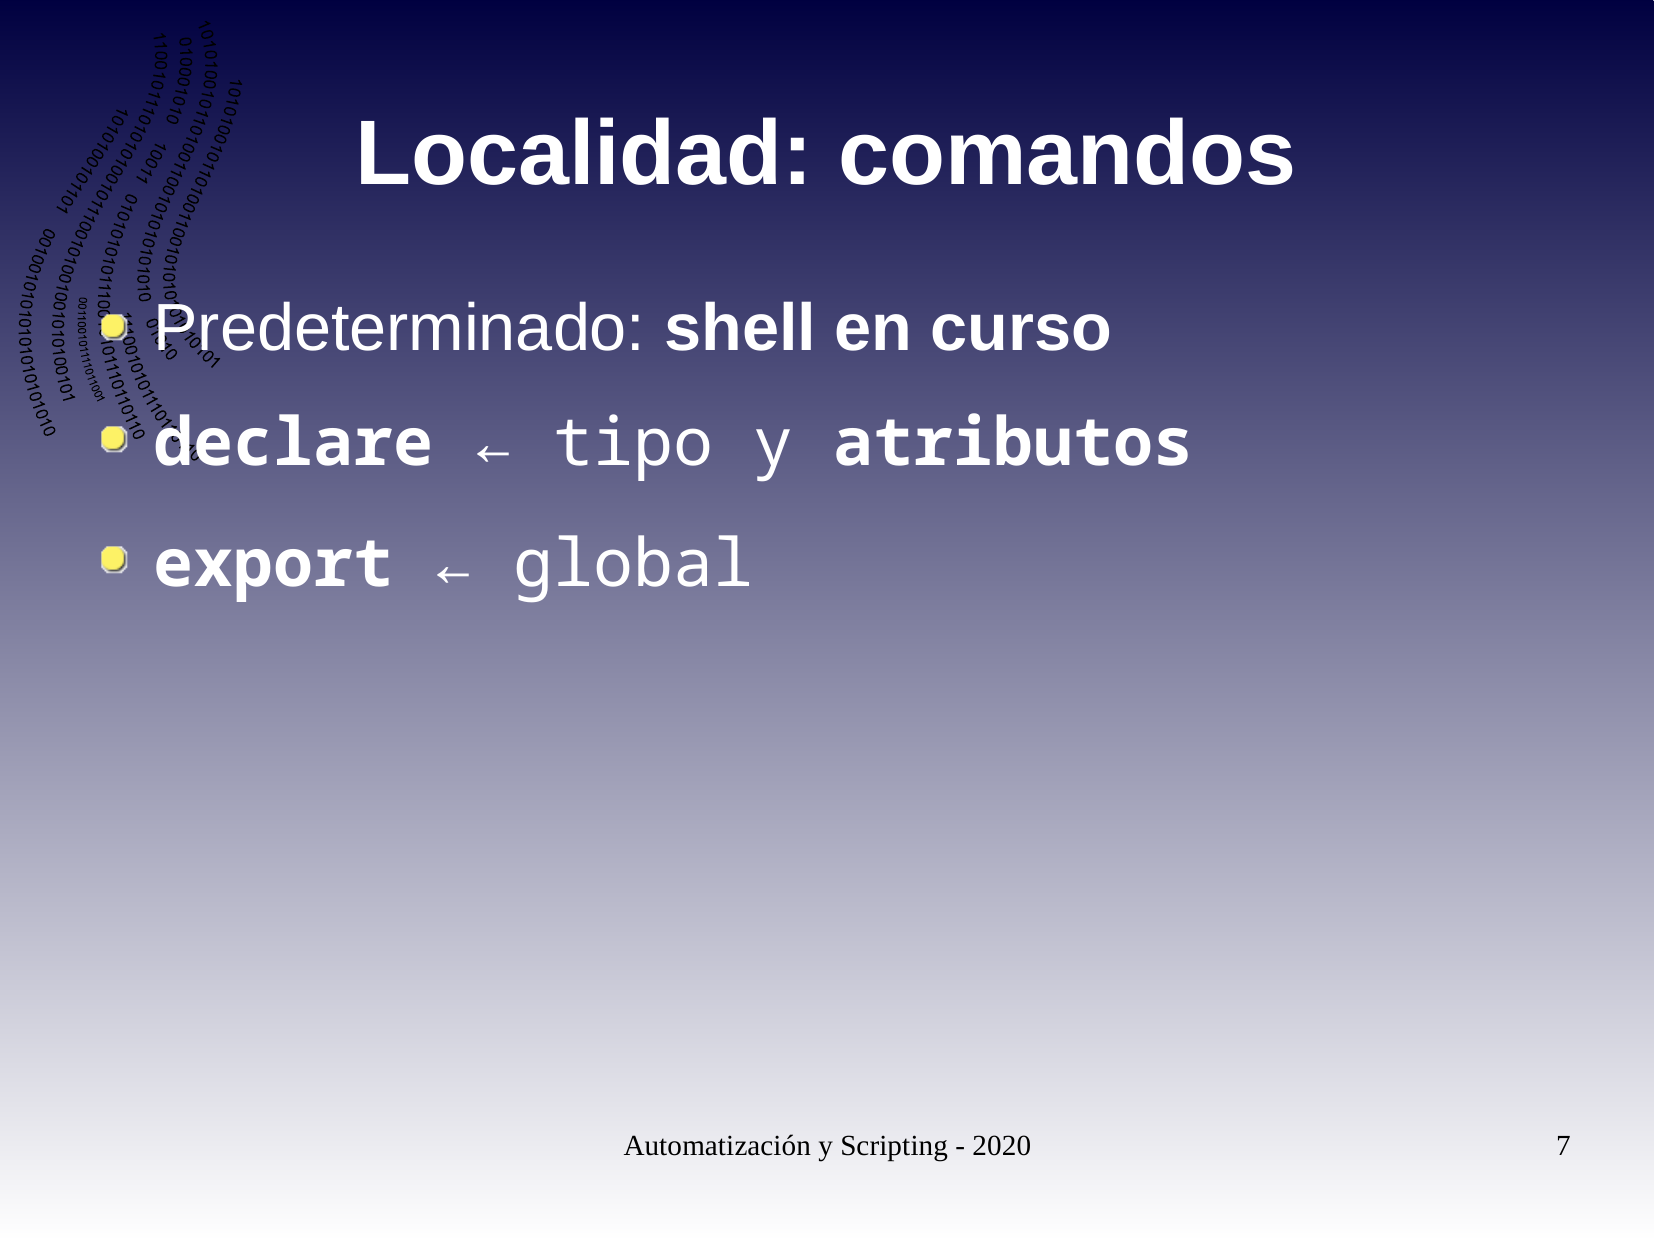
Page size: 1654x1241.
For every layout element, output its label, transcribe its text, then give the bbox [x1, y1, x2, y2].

list Predeterminado: shell en curso declare ← tipo y atributos export ← global [82, 290, 1571, 1010]
title Localidad: comandos [82, 49, 1571, 257]
picture [18, 20, 243, 461]
